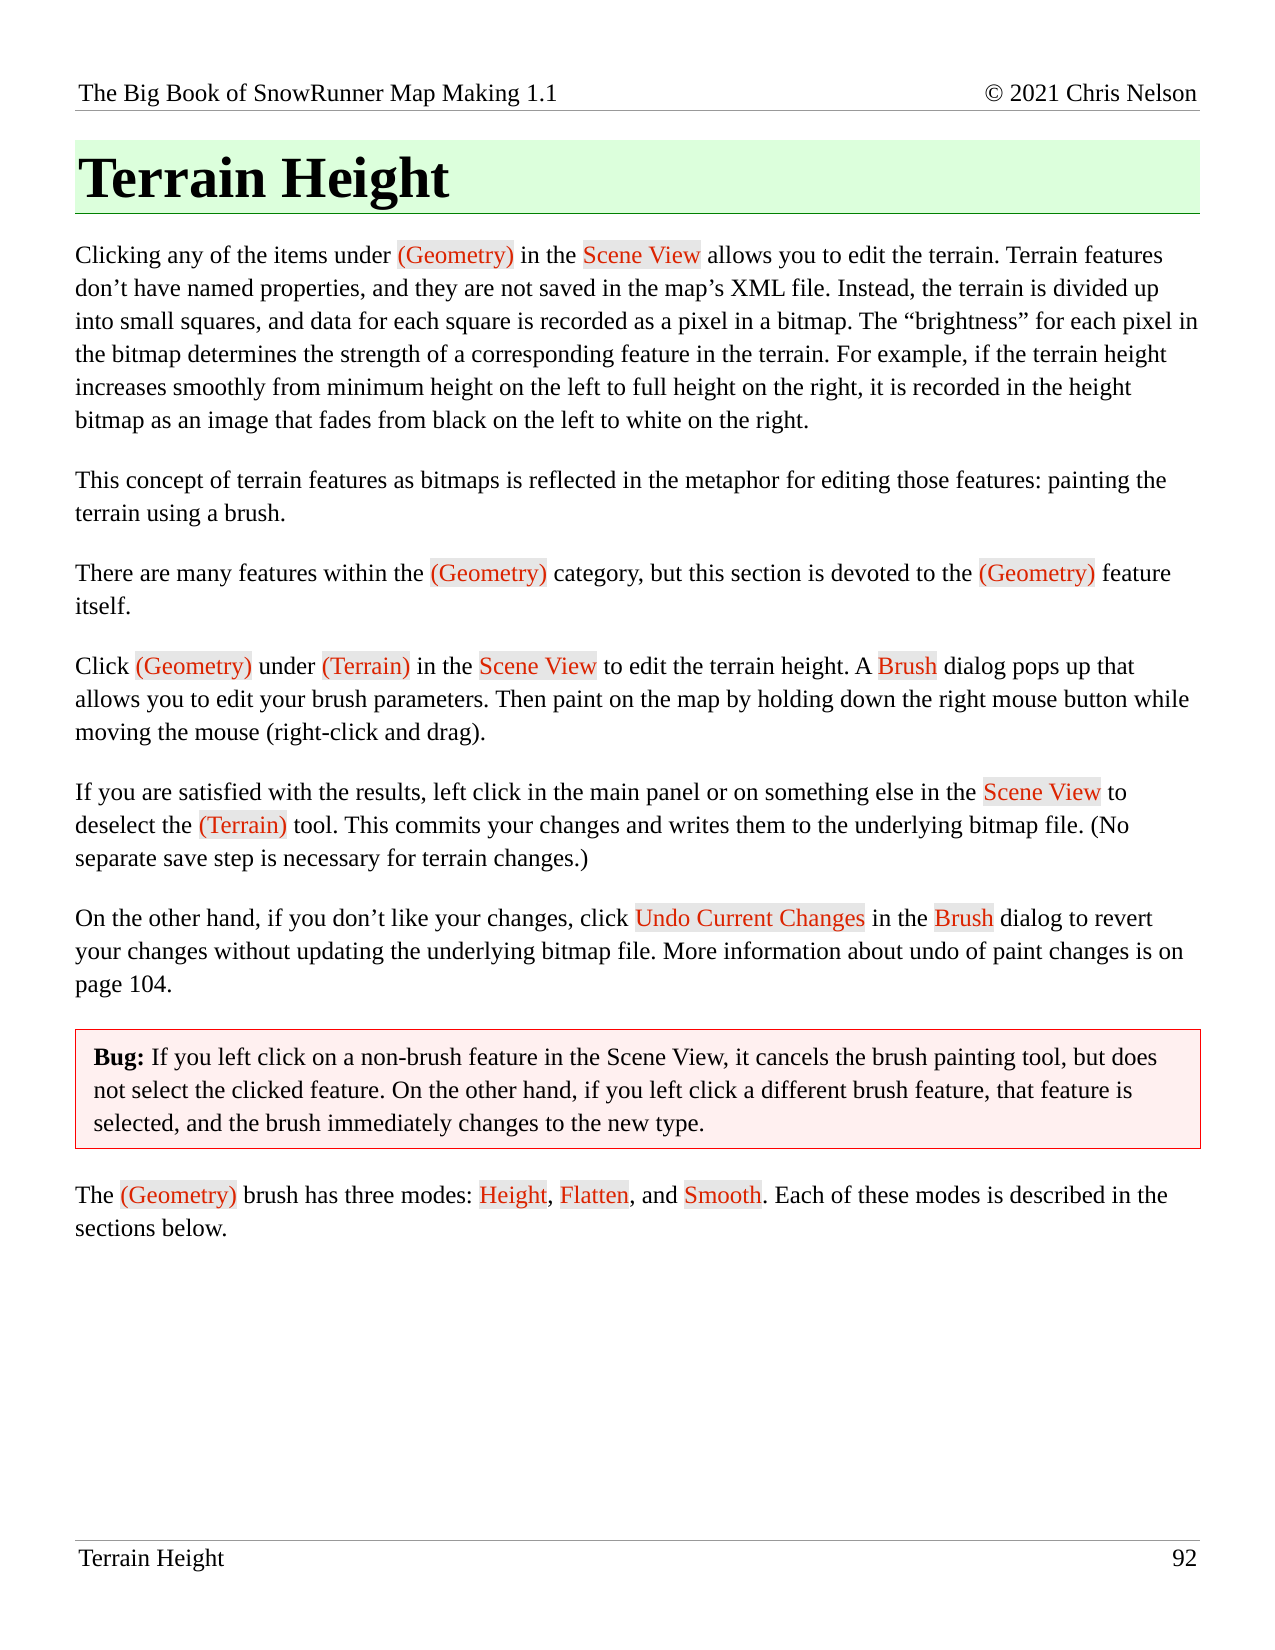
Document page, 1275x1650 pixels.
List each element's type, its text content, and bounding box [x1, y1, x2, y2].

text Click (Geometry) under (Terrain) in the Scene View to edit the terrain height. A Brush dialog pops up that allows you to edit your brush parameters. Then paint on the map by holding down the right mouse button while moving the mouse (right-click and drag). [75, 651, 1200, 746]
text There are many features within the (Geometry) category, but this section is devoted to the (Geometry) feature itself. [75, 558, 1200, 620]
text The (Geometry) brush has three modes: Height, Flatten, and Smooth. Each of these modes is described in the sections below. [75, 1180, 1200, 1242]
list If you left click on a non-brush feature in the Scene View, it cancels the brush painting tool, but does not select the clicked feature. On the other hand, if you left click a different brush feature, that feature is selected, and the brush immediately changes to the new type. [76, 1030, 1200, 1148]
text On the other hand, if you don’t like your changes, click Undo Current Changes in the Brush dialog to revert your changes without updating the underlying bitmap file. More information about undo of paint changes is on page 104. [75, 903, 1200, 998]
text If you are satisfied with the results, left click in the main panel or on something else in the Scene View to deselect the (Terrain) tool. This commits your changes and writes them to the underlying bitmap file. (No separate save step is necessary for terrain changes.) [75, 777, 1200, 872]
text This concept of terrain features as bitmaps is reflected in the metaphor for editing those features: painting the terrain using a brush. [75, 465, 1200, 527]
subtitle Terrain Height [75, 140, 1200, 213]
text Clicking any of the items under (Geometry) in the Scene View allows you to edit the terrain. Terrain features don’t have named properties, and they are not saved in the map’s XML file. Instead, the terrain is divided up into small squares, and data for each square is recorded as a pixel in a bitmap. The “brightness” for each pixel in the bitmap determines the strength of a corresponding feature in the terrain. For example, if the terrain height increases smoothly from minimum height on the left to full height on the right, it is recorded in the height bitmap as an image that fades from black on the left to white on the right. [75, 240, 1200, 434]
